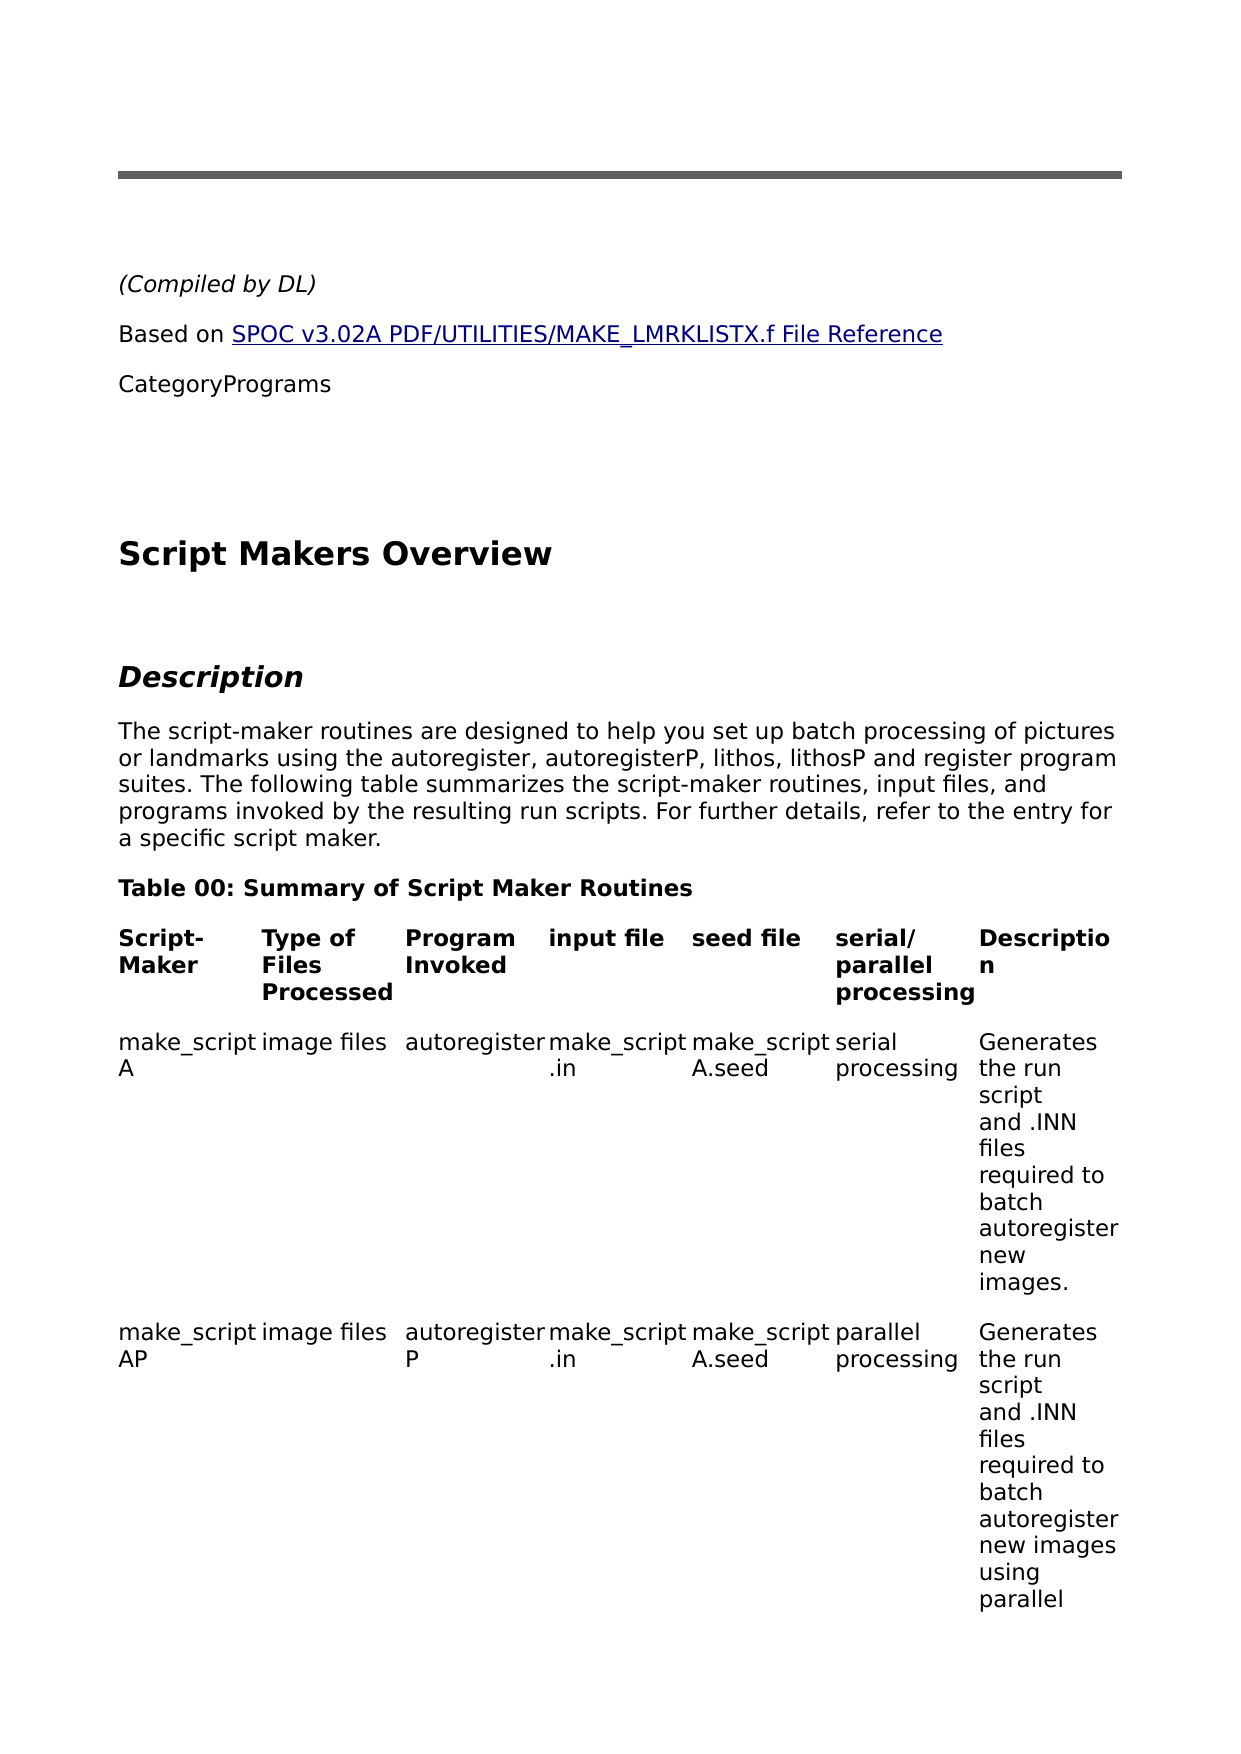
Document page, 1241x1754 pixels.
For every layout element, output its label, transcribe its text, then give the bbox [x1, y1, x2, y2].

table_cell autoregister [405, 1017, 548, 1307]
table_cell Generates the run script and .INN files required to batch autoregister new images using parallel [979, 1308, 1122, 1612]
table_cell serial processing [835, 1017, 978, 1307]
table_header Type of Files Processed [261, 914, 405, 1017]
table_cell make_scriptA.seed [692, 1017, 835, 1307]
table_header input file [548, 914, 692, 1017]
table_header Program Invoked [405, 914, 548, 1017]
text CategoryPrograms [118, 371, 1122, 398]
table_cell make_scriptA [118, 1017, 261, 1307]
table_cell Generates the run script and .INN files required to batch autoregister new images. [979, 1017, 1122, 1307]
table_header seed file [692, 914, 835, 1017]
subtitle Script Makers Overview [118, 535, 1122, 573]
table_cell parallel processing [835, 1308, 978, 1612]
table_cell make_script.in [548, 1017, 692, 1307]
text The script-maker routines are designed to help you set up batch processing of pictures or landmarks using the autoregister, autoregisterP, lithos, lithosP and register program suites. The following table summarizes the script-maker routines, input files, and programs invoked by the resulting run scripts. For further details, refer to the entry for a specific script maker. [118, 718, 1122, 852]
table_cell make_script.in [548, 1308, 692, 1612]
table_header serial/parallel processing [835, 914, 978, 1017]
table_header Description [979, 914, 1122, 1017]
table_cell make_scriptA.seed [692, 1308, 835, 1612]
text Based on SPOC v3.02A PDF/UTILITIES/MAKE_LMRKLISTX.f File Reference [118, 321, 1122, 348]
table_header Script-Maker [118, 914, 261, 1017]
subtitle Description [118, 661, 1122, 694]
table_cell image files [261, 1017, 405, 1307]
text (Compiled by DL) [118, 271, 1122, 297]
table_cell image files [261, 1308, 405, 1612]
table_cell autoregisterP [405, 1308, 548, 1612]
text Table 00: Summary of Script Maker Routines [118, 875, 1122, 902]
table_cell make_scriptAP [118, 1308, 261, 1612]
